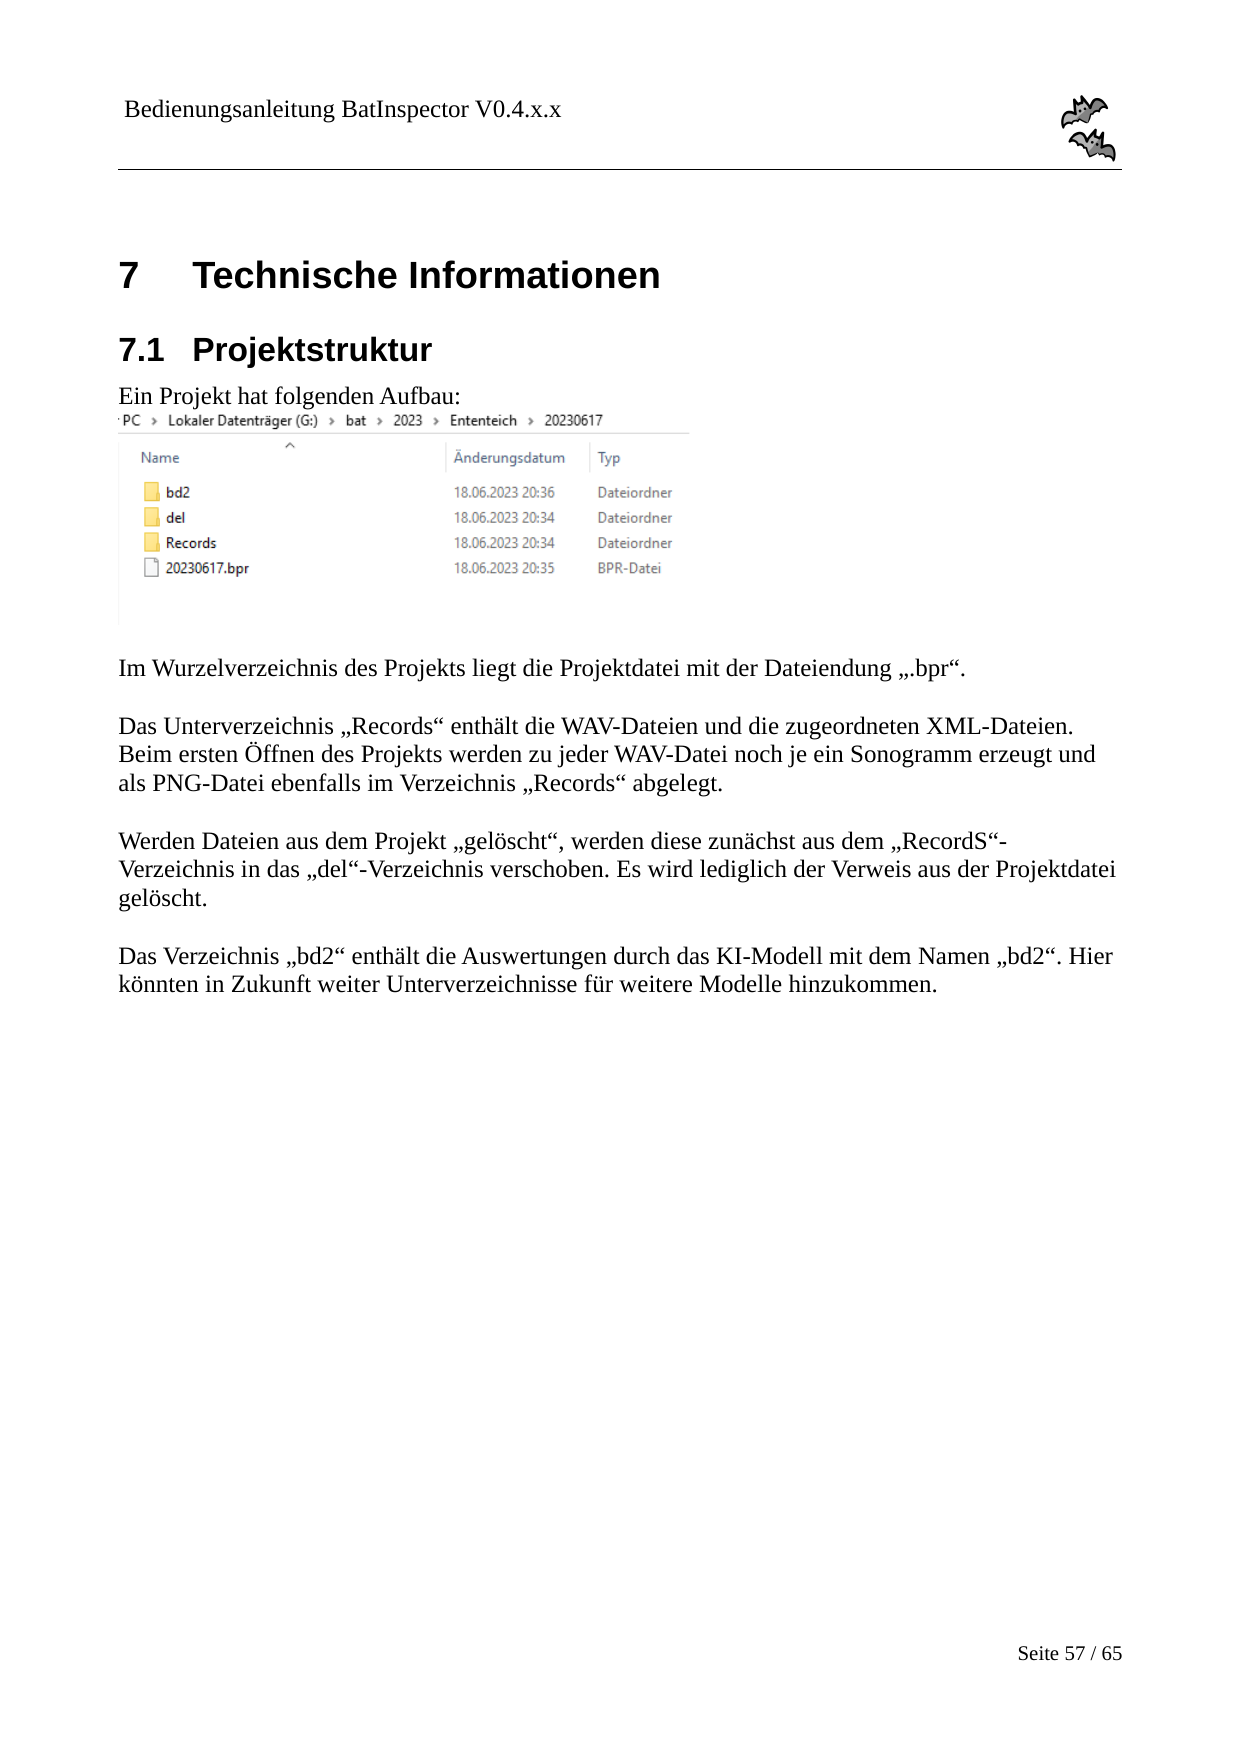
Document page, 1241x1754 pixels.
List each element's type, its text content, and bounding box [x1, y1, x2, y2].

text Das Unterverzeichnis „Records“ enthält die WAV-Dateien und die zugeordneten XML-Dateien. Beim ersten Öffnen des Projekts werden zu jeder WAV-Datei noch je ein Sonogramm erzeugt und als PNG-Datei ebenfalls im Verzeichnis „Records“ abgelegt. [118, 711, 1122, 797]
picture [118, 410, 690, 625]
subtitle Projektstruktur [118, 330, 1122, 369]
text Das Verzeichnis „bd2“ enthält die Auswertungen durch das KI-Modell mit dem Namen „bd2“. Hier könnten in Zukunft weiter Unterverzeichnisse für weitere Modelle hinzukommen. [118, 941, 1122, 998]
subtitle Technische Informationen [118, 253, 1122, 297]
text Ein Projekt hat folgenden Aufbau: [118, 381, 1122, 410]
text Werden Dateien aus dem Projekt „gelöscht“, werden diese zunächst aus dem „RecordS“-Verzeichnis in das „del“-Verzeichnis verschoben. Es wird lediglich der Verweis aus der Projektdatei gelöscht. [118, 826, 1122, 912]
text Im Wurzelverzeichnis des Projekts liegt die Projektdatei mit der Dateiendung „.bpr“. [118, 653, 1122, 682]
picture [1057, 95, 1120, 162]
